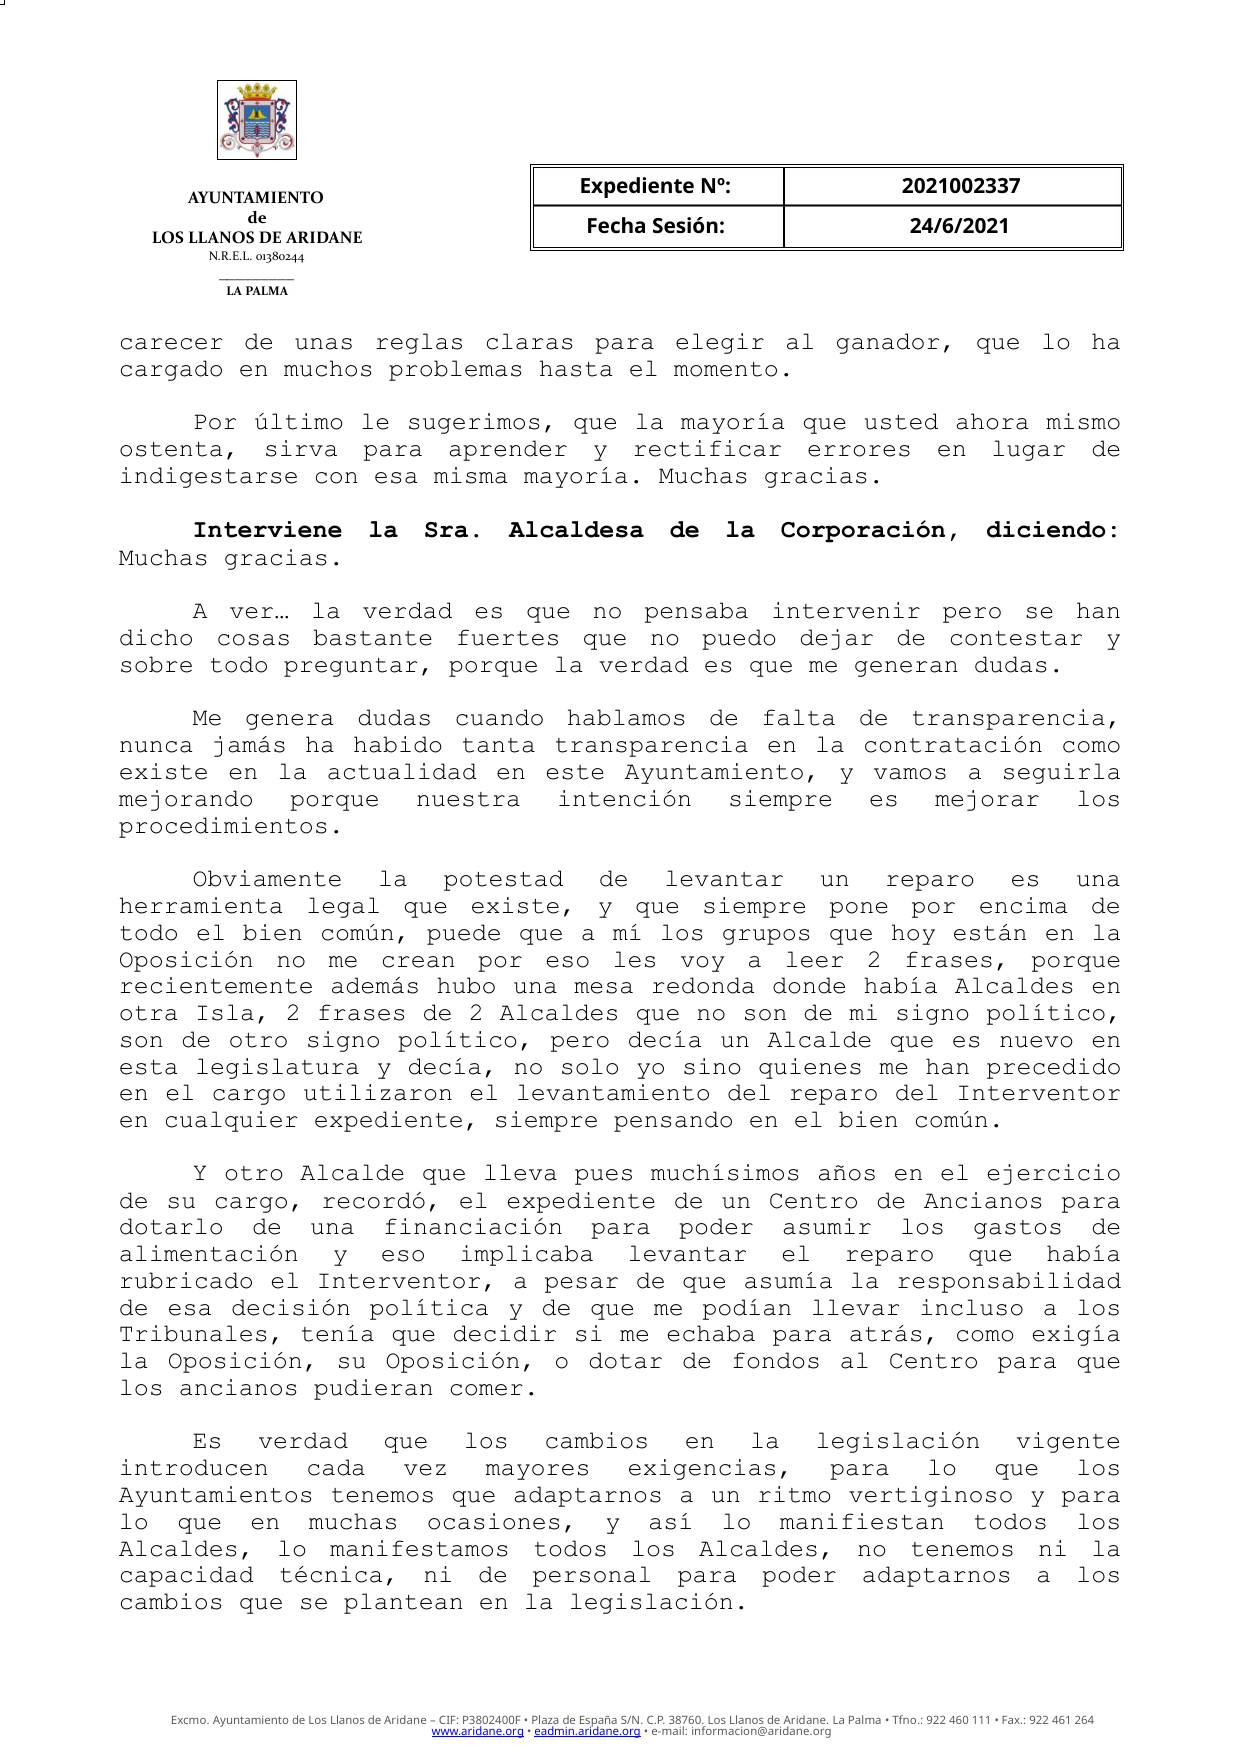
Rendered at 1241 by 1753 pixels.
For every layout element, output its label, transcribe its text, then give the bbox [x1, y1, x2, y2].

text capacidad técnica, ni de personal para poder adaptarnos a los [119, 1561, 1146, 1588]
text Fecha Sesión: [586, 214, 761, 239]
text esta legislatura y decía, no solo yo sino quienes me han precedido [119, 1053, 1146, 1079]
text Me genera dudas cuando hablamos de falta de transparencia, [192, 703, 1146, 732]
text existe en la actualidad en este Ayuntamiento, y vamos a seguirla [119, 758, 1146, 785]
text lo que en muchas ocasiones, y así lo manifiestan todos los [119, 1508, 1146, 1535]
text en el cargo utilizaron el levantamiento del reparo del Interventor [119, 1079, 1146, 1106]
text mejorando porque nuestra intención siempre es mejorar los [119, 785, 1146, 812]
text Interviene la Sra. Alcaldesa de la Corporación, diciendo: [192, 515, 1146, 543]
text de esa decisión política y de que me podían llevar incluso a los [119, 1294, 1146, 1320]
text de [247, 210, 387, 227]
text son de otro signo político, pero decía un Alcalde que es nuevo en [119, 1026, 1146, 1053]
text recientemente además hubo una mesa redonda donde había Alcaldes en [119, 972, 1146, 999]
text _ [219, 266, 226, 279]
text la Oposición, su Oposición, o dotar de fondos al Centro para que [119, 1347, 1146, 1374]
text 24/6/2021 [909, 214, 1059, 239]
text Por último le sugerimos, que la mayoría que usted ahora mismo [192, 407, 1146, 435]
text Y otro Alcalde que lleva pues muchísimos años en el ejercicio [192, 1158, 1146, 1187]
picture [531, 165, 1123, 250]
text otra Isla, 2 frases de 2 Alcaldes que no son de mi signo político, [119, 999, 1146, 1026]
text Alcaldes, lo manifestamos todos los Alcaldes, no tenemos ni la [119, 1535, 1146, 1561]
text LOS LLANOS DE ARIDANE [152, 230, 387, 247]
text alimentación y eso implicaba levantar el reparo que había [119, 1240, 1146, 1267]
text en cualquier expediente, siempre pensando en el bien común. [119, 1106, 1146, 1133]
text Es verdad que los cambios en la legislación vigente [192, 1426, 1146, 1454]
text 2021002337 [902, 173, 1059, 198]
text todo el bien común, puede que a mí los grupos que hoy están en la [119, 919, 1146, 946]
text ostenta, sirva para aprender y rectificar errores en lugar de [119, 435, 1146, 462]
text cargado en muchos problemas hasta el momento. [119, 355, 1146, 382]
text procedimientos. [119, 812, 1146, 838]
text nunca jamás ha habido tanta transparencia en la contratación como [119, 732, 1146, 758]
text sobre todo preguntar, porque la verdad es que me generan dudas. [119, 651, 1146, 678]
text Excmo. Ayuntamiento de Los Llanos de Aridane – CIF: P3802400F • Plaza de España S/N. C.P. 38760. Los Llanos de Aridane. La Palma • Tfno.: 922 460 111 • Fax.: 922 461 264 [171, 1713, 1095, 1727]
text www.aridane.org • eadmin.aridane.org • e-mail: informacion@aridane.org [431, 1724, 834, 1738]
text Oposición no me crean por eso les voy a leer 2 frases, porque [119, 946, 1146, 972]
text Muchas gracias. [119, 543, 1146, 571]
text LA PALMA [226, 286, 317, 298]
text herramienta legal que existe, y que siempre pone por encima de [119, 892, 1146, 919]
text N.R.E.L. 01380244 [208, 250, 327, 262]
text Tribunales, tenía que decidir si me echaba para atrás, como exigía [119, 1320, 1146, 1347]
text Ayuntamientos tenemos que adaptarnos a un ritmo vertiginoso y para [119, 1481, 1146, 1508]
text _ [317, 266, 327, 282]
text indigestarse con esa misma mayoría. Muchas gracias. [119, 462, 1146, 489]
text dotarlo de una financiación para poder asumir los gastos de [119, 1213, 1146, 1240]
text cambios que se plantean en la legislación. [119, 1588, 1146, 1615]
text Obviamente la potestad de levantar un reparo es una [192, 864, 1146, 892]
picture [218, 81, 296, 159]
text dicho cosas bastante fuertes que no puedo dejar de contestar y [119, 624, 1146, 651]
text los ancianos pudieran comer. [119, 1374, 1146, 1401]
text carecer de unas reglas claras para elegir al ganador, que lo ha [119, 327, 1146, 355]
text ________ [226, 266, 317, 282]
text Expediente Nº: [579, 173, 761, 198]
text rubricado el Interventor, a pesar de que asumía la responsabilidad [119, 1267, 1146, 1294]
text AYUNTAMIENTO [188, 190, 387, 207]
text de su cargo, recordó, el expediente de un Centro de Ancianos para [119, 1187, 1146, 1213]
text introducen cada vez mayores exigencias, para lo que los [119, 1454, 1146, 1481]
text A ver… la verdad es que no pensaba intervenir pero se han [192, 596, 1146, 624]
